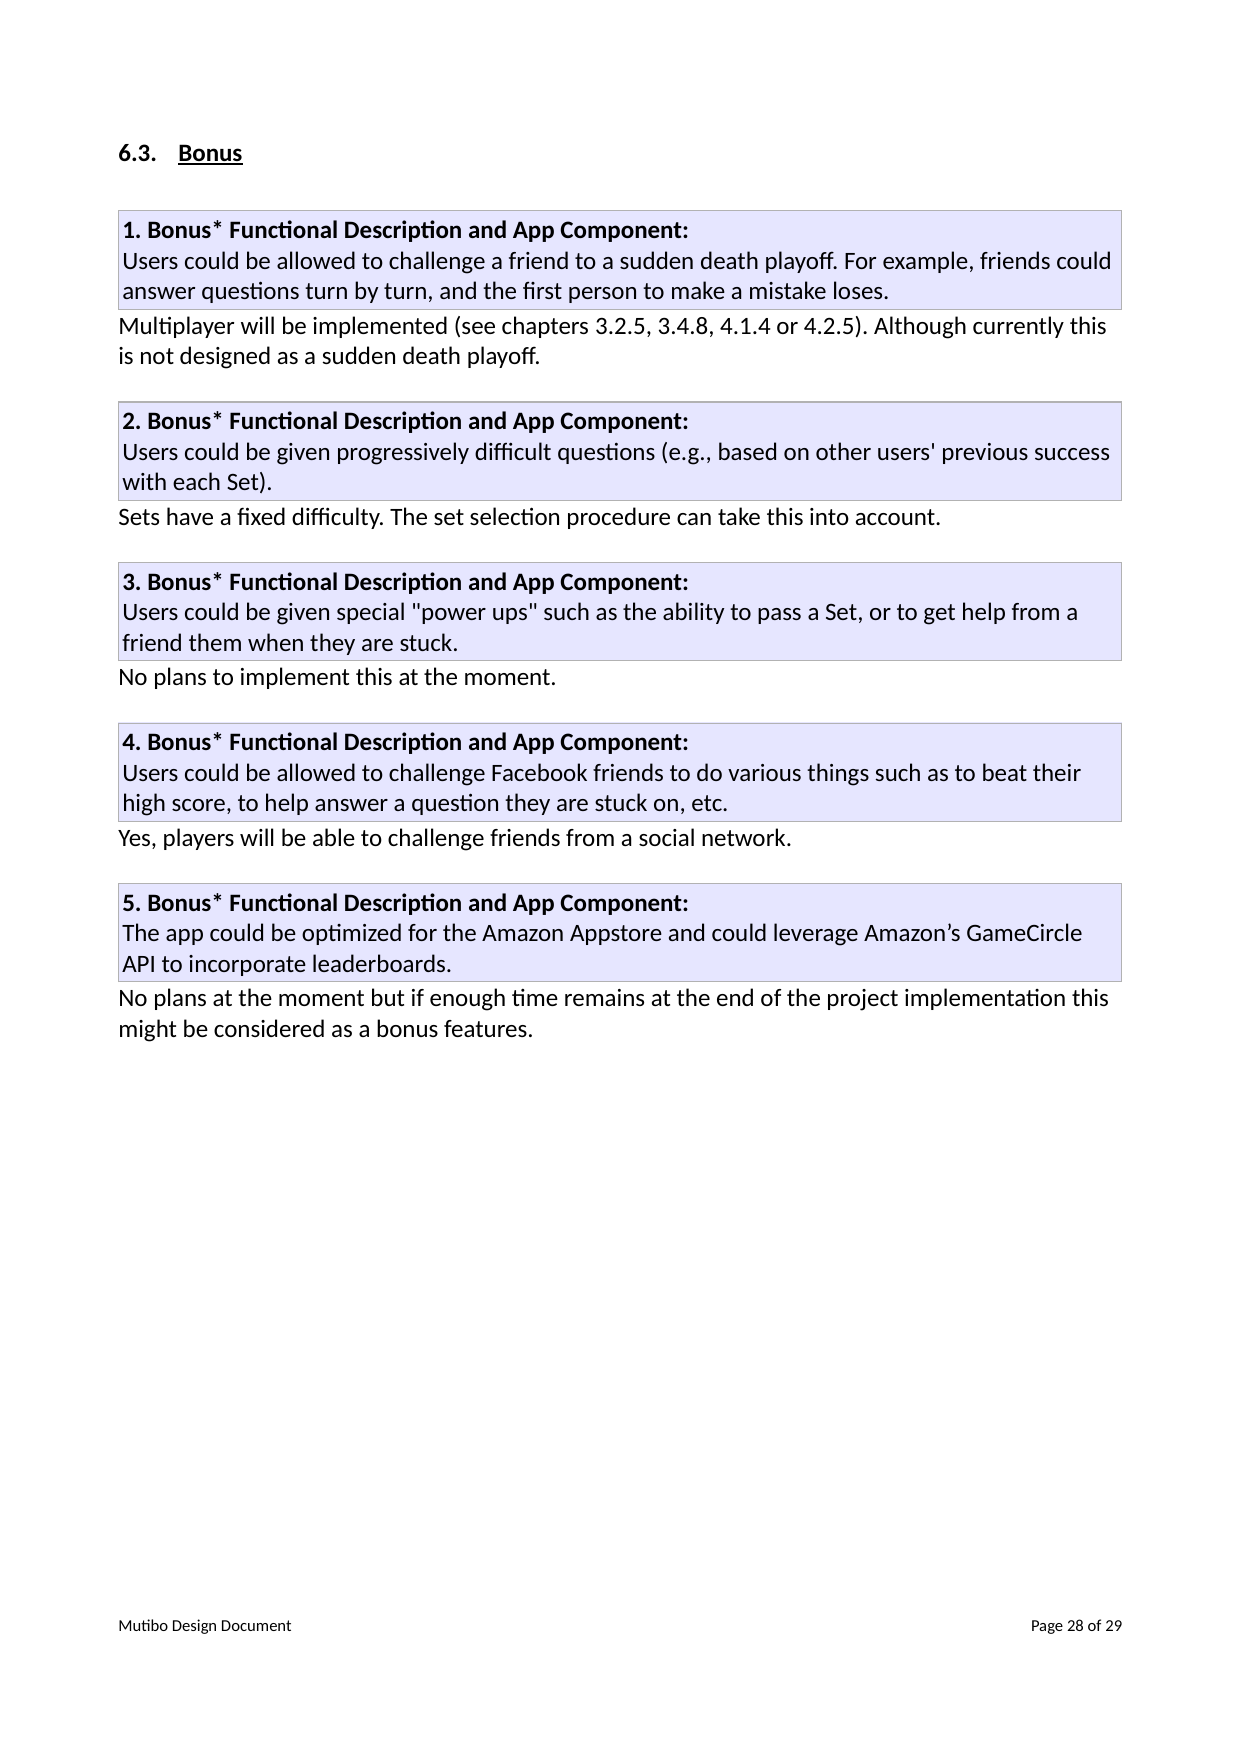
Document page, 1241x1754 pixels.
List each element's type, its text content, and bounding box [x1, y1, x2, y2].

text 1. Bonus* Functional Description and App Component: [119, 211, 1121, 241]
text Multiplayer will be implemented (see chapters 3.2.5, 3.4.8, 4.1.4 or 4.2.5). Although currently this is not designed as a sudden death playoff. [118, 310, 1122, 371]
text The app could be optimized for the Amazon Appstore and could leverage Amazon’s GameCircle API to incorporate leaderboards. [119, 913, 1121, 981]
text 5. Bonus* Functional Description and App Component: [119, 884, 1121, 913]
text 4. Bonus* Functional Description and App Component: [119, 724, 1121, 753]
text Users could be given special "power ups" such as the ability to pass a Set, or to get help from a friend them when they are stuck. [119, 592, 1121, 660]
text Users could be allowed to challenge a friend to a sudden death playoff. For example, friends could answer questions turn by turn, and the first person to make a mistake loses. [119, 241, 1121, 309]
text No plans at the moment but if enough time remains at the end of the project implementation this might be considered as a bonus features. [118, 982, 1122, 1043]
text Users could be allowed to challenge Facebook friends to do various things such as to beat their high score, to help answer a question they are stuck on, etc. [119, 753, 1121, 821]
text 3. Bonus* Functional Description and App Component: [119, 563, 1121, 592]
text Yes, players will be able to challenge friends from a social network. [118, 822, 1122, 852]
text Sets have a fixed difficulty. The set selection procedure can take this into account. [118, 501, 1122, 531]
text Users could be given progressively difficult questions (e.g., based on other users' previous success with each Set). [119, 432, 1121, 500]
text 2. Bonus* Functional Description and App Component: [119, 403, 1121, 432]
text No plans to implement this at the moment. [118, 661, 1122, 692]
subtitle Bonus [118, 137, 1122, 167]
